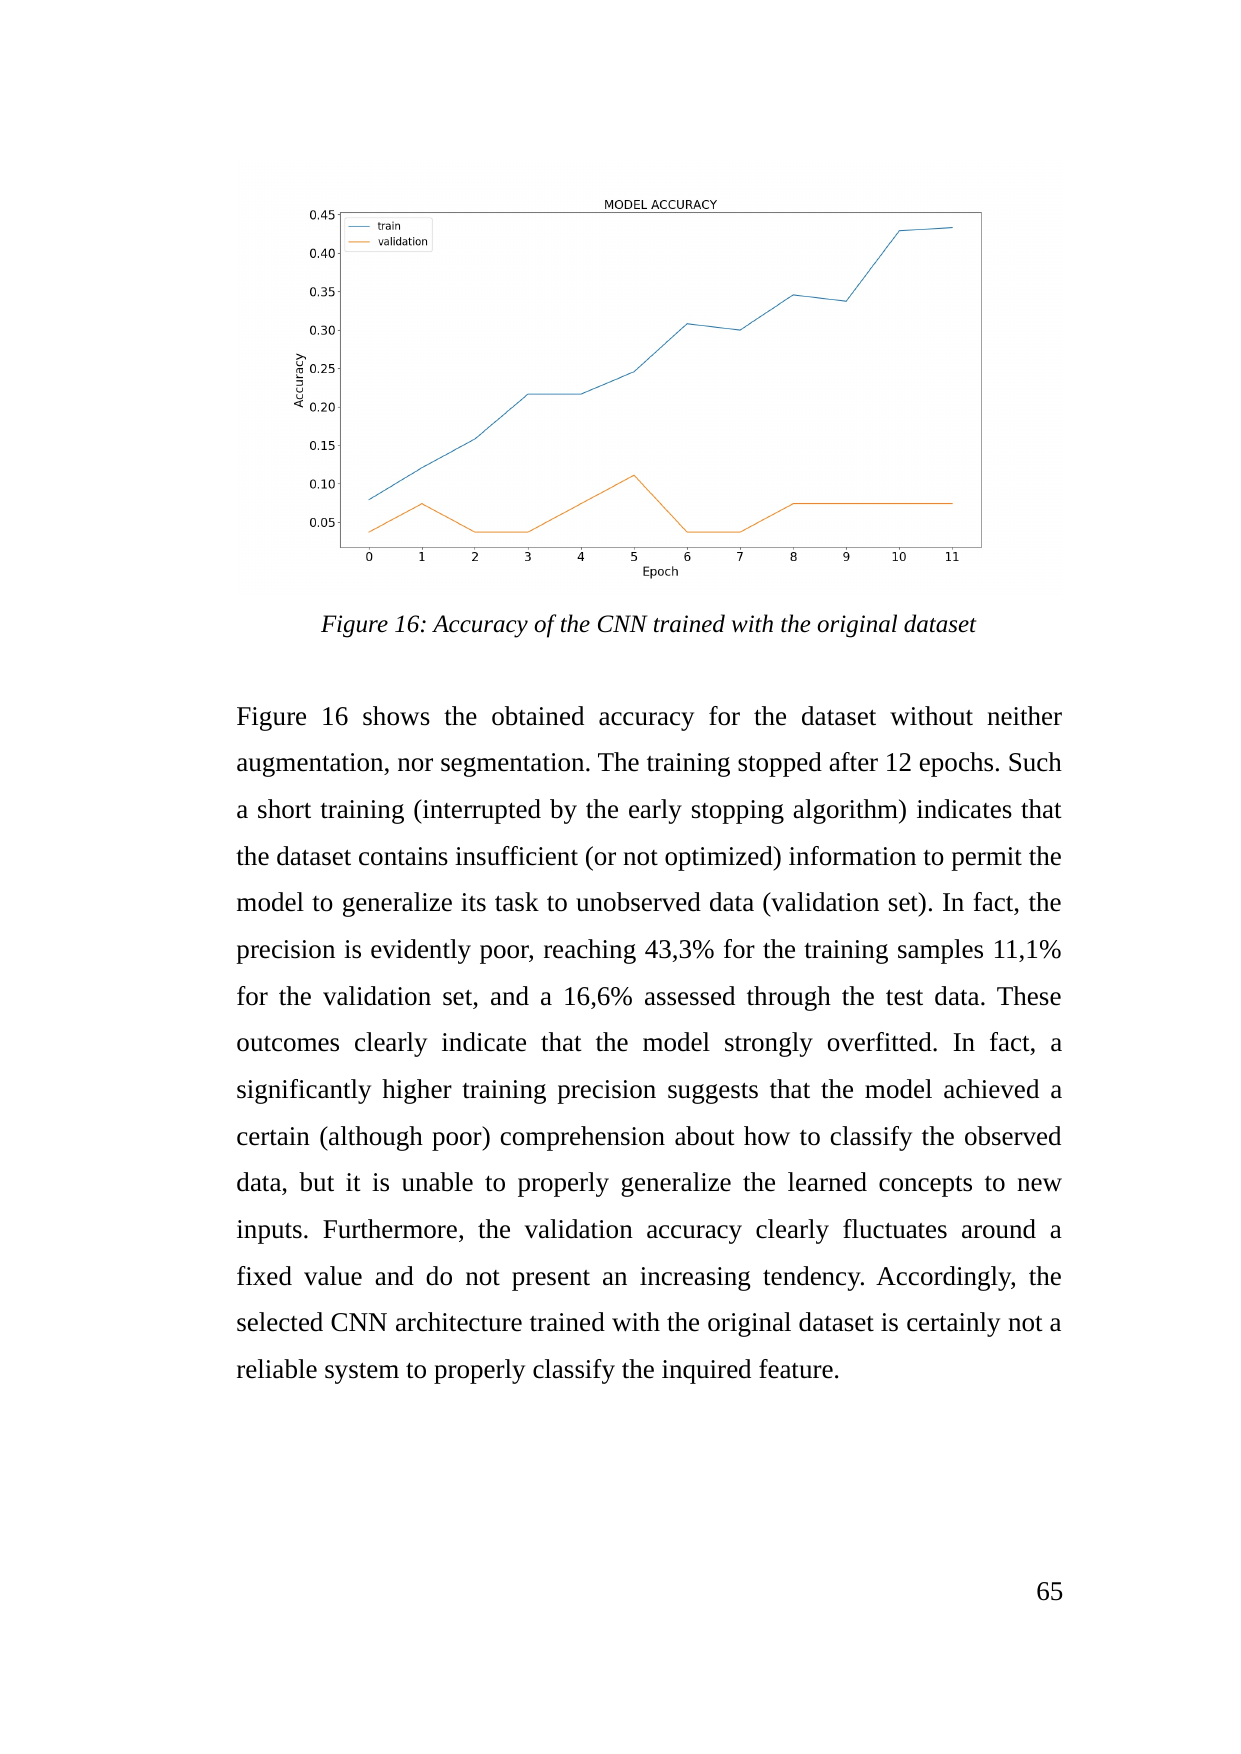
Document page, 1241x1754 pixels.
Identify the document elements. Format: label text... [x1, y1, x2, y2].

text Figure 16 shows the obtained accuracy for the dataset without neither augmentation, nor segmentation. The training stopped after 12 epochs. Such a short training (interrupted by the early stopping algorithm) indicates that the dataset contains insufficient (or not optimized) information to permit the model to generalize its task to unobserved data (validation set). In fact, the precision is evidently poor, reaching 43,3% for the training samples 11,1% for the validation set, and a 16,6% assessed through the test data. These outcomes clearly indicate that the model strongly overfitted. In fact, a significantly higher training precision suggests that the model achieved a certain (although poor) comprehension about how to classify the observed data, but it is unable to properly generalize the learned concepts to new inputs. Furthermore, the validation accuracy clearly fluctuates around a fixed value and do not present an increasing tendency. Accordingly, the selected CNN architecture trained with the original dataset is certainly not a reliable system to properly classify the inquired feature. [236, 700, 1063, 1384]
text Figure 16: Accuracy of the CNN trained with the original dataset [236, 595, 1063, 638]
picture [236, 160, 1063, 595]
